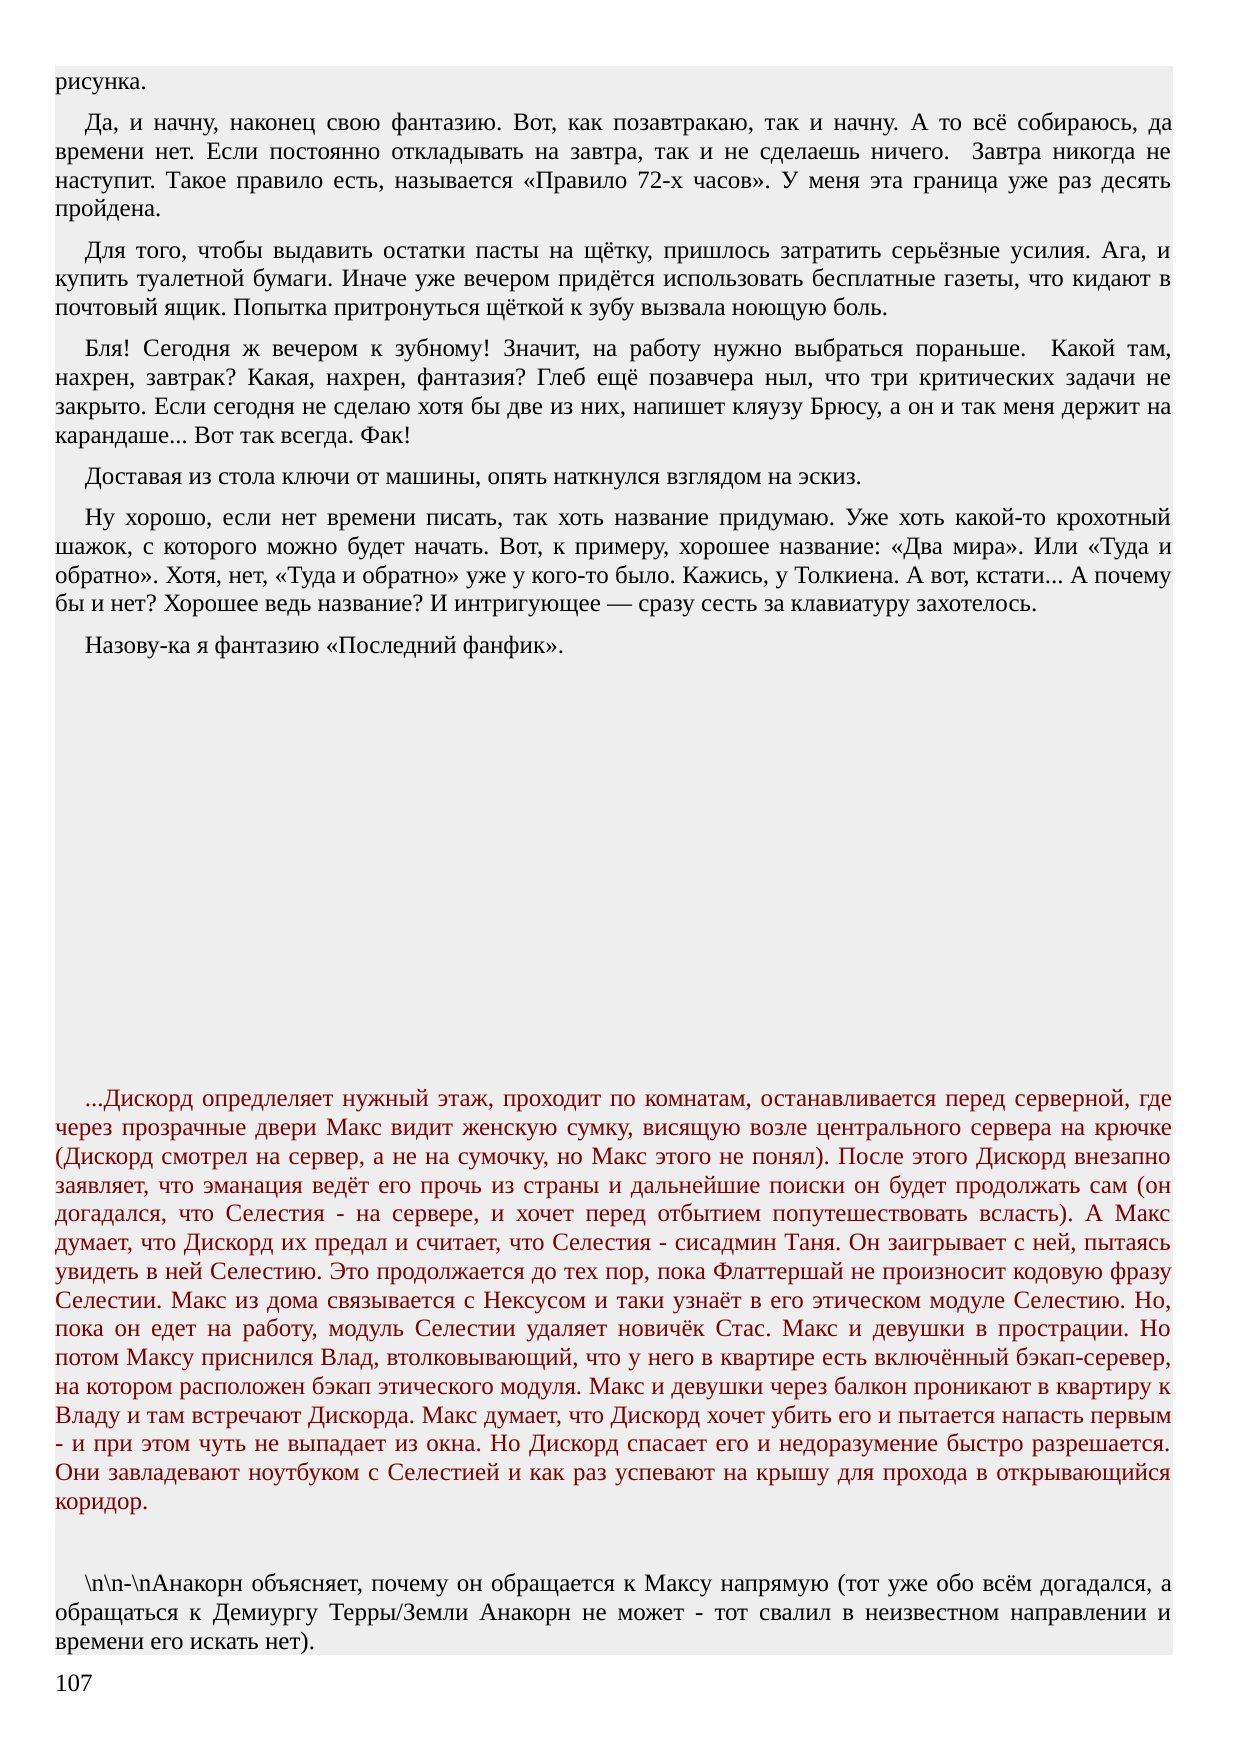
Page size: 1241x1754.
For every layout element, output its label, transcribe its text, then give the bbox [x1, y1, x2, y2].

text рисунка. [55, 66, 1173, 95]
text \n\n-\nАнакорн объясняет, почему он обращается к Максу напрямую (тот уже обо всём догадался, а обращаться к Демиургу Терры/Земли Анакорн не может - тот свалил в неизвестном направлении и времени его искать нет). [55, 1568, 1173, 1655]
text Для того, чтобы выдавить остатки пасты на щётку, пришлось затратить серьёзные усилия. Ага, и купить туалетной бумаги. Иначе уже вечером придётся использовать бесплатные газеты, что кидают в почтовый ящик. Попытка притронуться щёткой к зубу вызвала ноющую боль. [55, 235, 1173, 321]
text Доставая из стола ключи от машины, опять наткнулся взглядом на эскиз. [55, 461, 1173, 490]
text Да, и начну, наконец свою фантазию. Вот, как позавтракаю, так и начну. А то всё собираюсь, да времени нет. Если постоянно откладывать на завтра, так и не сделаешь ничего. Завтра никогда не наступит. Такое правило есть, называется «Правило 72-х часов». У меня эта граница уже раз десять пройдена. [55, 107, 1173, 222]
text Назову-ка я фантазию «Последний фанфик». [55, 630, 1173, 658]
text ...Дискорд опредлеляет нужный этаж, проходит по комнатам, останавливается перед серверной, где через прозрачные двери Макс видит женскую сумку, висящую возле центрального сервера на крючке (Дискорд смотрел на сервер, а не на сумочку, но Макс этого не понял). После этого Дискорд внезапно заявляет, что эманация ведёт его прочь из страны и дальнейшие поиски он будет продолжать сам (он догадался, что Селестия - на сервере, и хочет перед отбытием попутешествовать всласть). А Макс думает, что Дискорд их предал и считает, что Селестия - сисадмин Таня. Он заигрывает с ней, пытаясь увидеть в ней Селестию. Это продолжается до тех пор, пока Флаттершай не произносит кодовую фразу Селестии. Макс из дома связывается с Нексусом и таки узнаёт в его этическом модуле Селестию. Но, пока он едет на работу, модуль Селестии удаляет новичёк Стас. Макс и девушки в прострации. Но потом Максу приснился Влад, втолковывающий, что у него в квартире есть включённый бэкап-серевер, на котором расположен бэкап этического модуля. Макс и девушки через балкон проникают в квартиру к Владу и там встречают Дискорда. Макс думает, что Дискорд хочет убить его и пытается напасть первым - и при этом чуть не выпадает из окна. Но Дискорд спасает его и недоразумение быстро разрешается. Они завладевают ноутбуком с Селестией и как раз успевают на крышу для прохода в открывающийся коридор. [55, 1083, 1173, 1515]
text Бля! Сегодня ж вечером к зубному! Значит, на работу нужно выбраться пораньше. Какой там, нахрен, завтрак? Какая, нахрен, фантазия? Глеб ещё позавчера ныл, что три критических задачи не закрыто. Если сегодня не сделаю хотя бы две из них, напишет кляузу Брюсу, а он и так меня держит на карандаше... Вот так всегда. Фак! [55, 333, 1173, 448]
text Ну хорошо, если нет времени писать, так хоть название придумаю. Уже хоть какой-то крохотный шажок, с которого можно будет начать. Вот, к примеру, хорошее название: «Два мира». Или «Туда и обратно». Хотя, нет, «Туда и обратно» уже у кого-то было. Кажись, у Толкиена. А вот, кстати... А почему бы и нет? Хорошее ведь название? И интригующее — сразу сесть за клавиатуру захотелось. [55, 502, 1173, 617]
